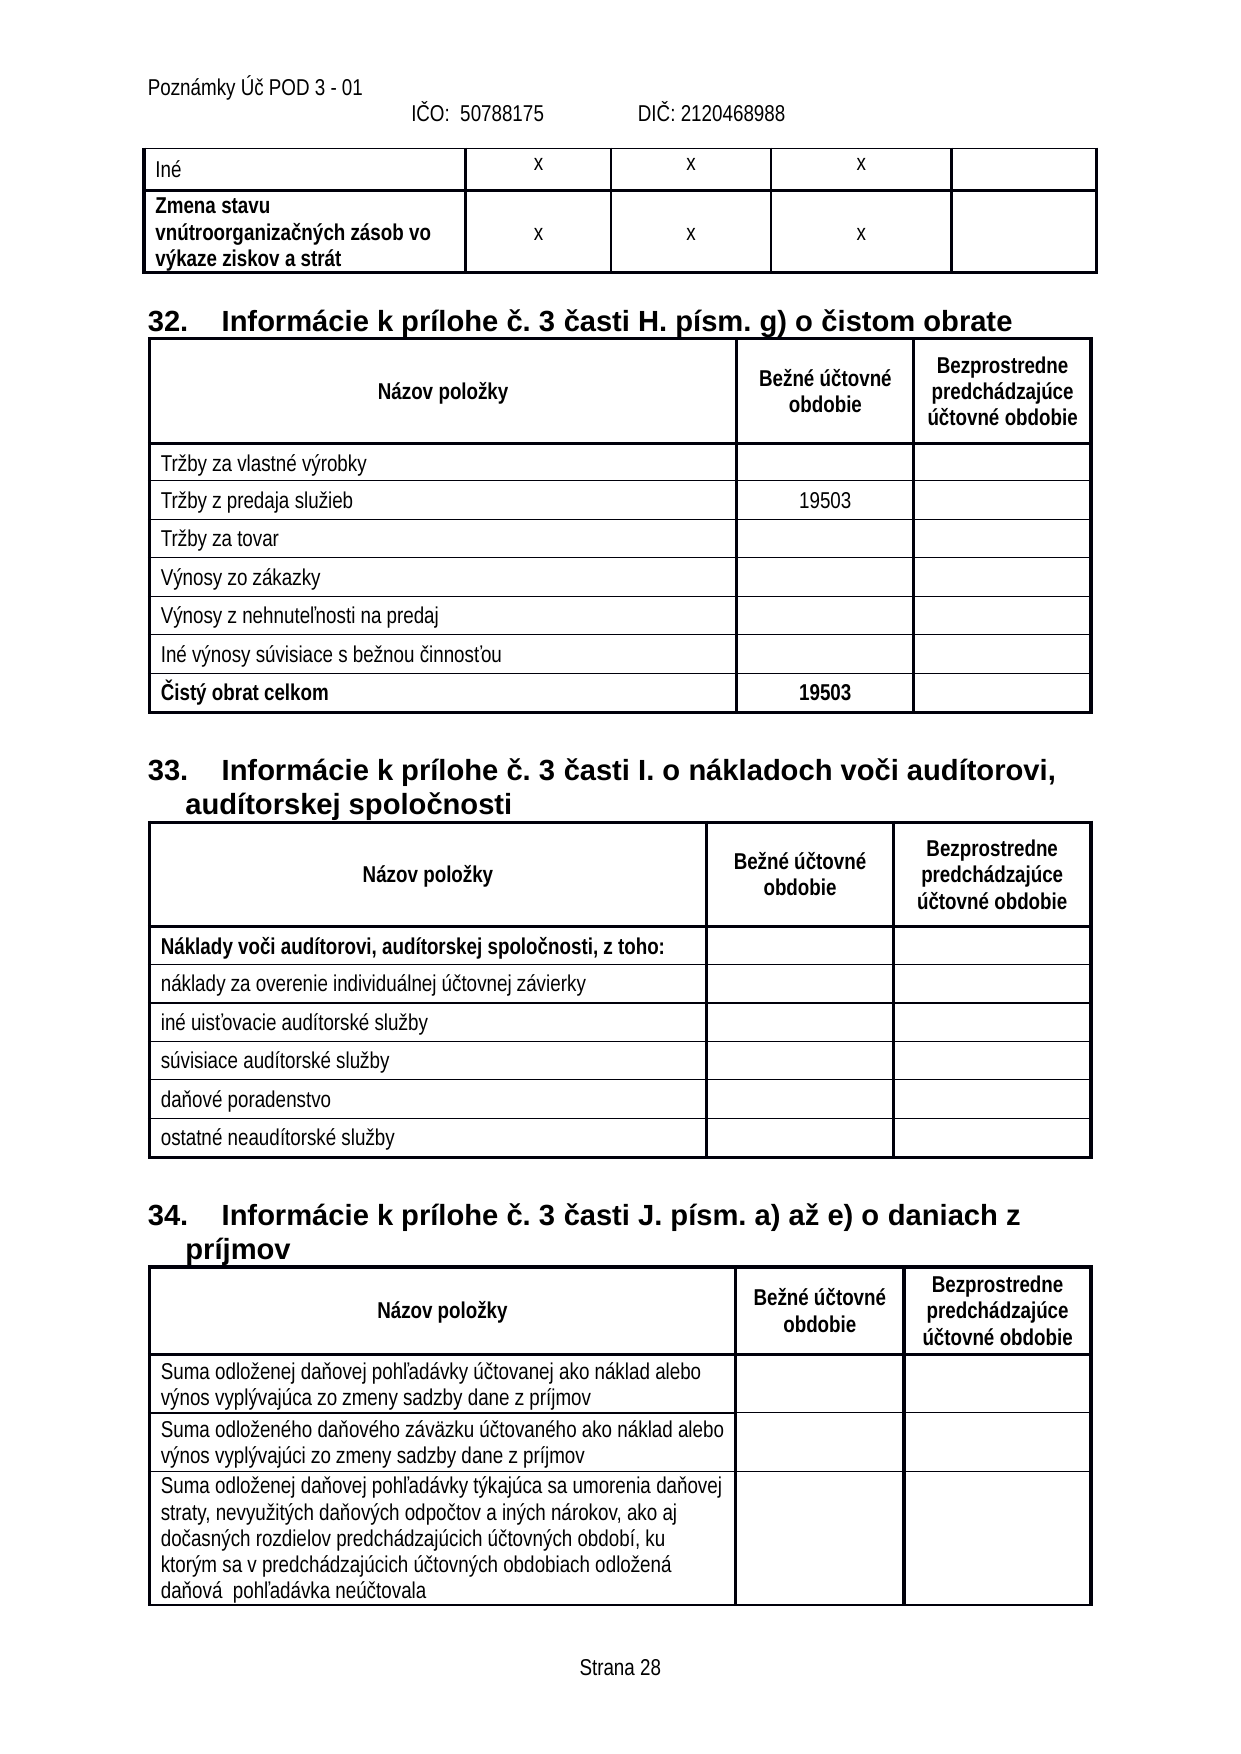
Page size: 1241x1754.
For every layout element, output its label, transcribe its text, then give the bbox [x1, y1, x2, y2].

table_cell x [772, 192, 950, 271]
table_cell x [612, 192, 770, 271]
table_cell [738, 635, 912, 672]
table_cell [708, 1042, 892, 1079]
table_cell Tržby z predaja služieb [151, 481, 735, 519]
table_cell [738, 445, 912, 480]
table_cell ostatné neaudítorské služby [151, 1119, 705, 1156]
title Informácie k prílohe č. 3 časti J. písm. a) až e) o daniach z príjmov [148, 1198, 1092, 1265]
table_cell Čistý obrat celkom [151, 674, 735, 711]
table_cell [737, 1413, 902, 1471]
table_cell x [467, 192, 610, 271]
table_header Názov položky [151, 340, 735, 442]
table_cell x [612, 149, 770, 189]
table_cell [738, 597, 912, 634]
table_header Bezprostredne predchádzajúce účtovné obdobie [895, 824, 1089, 925]
table_cell [906, 1472, 1089, 1604]
table_cell Iné výnosy súvisiace s bežnou činnosťou [151, 635, 735, 672]
table_header Bežné účtovné obdobie [738, 340, 912, 442]
table_cell náklady za overenie individuálnej účtovnej závierky [151, 965, 705, 1002]
table_cell [906, 1413, 1089, 1471]
table_header Bežné účtovné obdobie [737, 1269, 902, 1353]
table_cell [708, 1004, 892, 1041]
table_cell [895, 1119, 1089, 1156]
table_cell Výnosy z nehnuteľnosti na predaj [151, 597, 735, 634]
table_cell Náklady voči audítorovi, audítorskej spoločnosti, z toho: [151, 928, 705, 964]
table_cell [738, 558, 912, 596]
table_cell daňové poradenstvo [151, 1080, 705, 1117]
table_cell [895, 965, 1089, 1002]
table_cell [737, 1472, 902, 1604]
table_cell [737, 1356, 902, 1412]
table_cell x [467, 149, 610, 189]
title Informácie k prílohe č. 3 časti I. o nákladoch voči audítorovi, audítorskej spoločnosti [148, 753, 1092, 821]
table_cell 19503 [738, 481, 912, 519]
table_cell [915, 520, 1089, 557]
table_cell [708, 965, 892, 1002]
table_cell Suma odloženej daňovej pohľadávky účtovanej ako náklad alebo výnos vyplývajúca zo zmeny sadzby dane z príjmov [151, 1356, 734, 1412]
title Informácie k prílohe č. 3 časti H. písm. g) o čistom obrate [148, 304, 1092, 337]
table_cell [953, 192, 1095, 271]
table_cell [708, 928, 892, 964]
table_cell [895, 1042, 1089, 1079]
table_cell [708, 1080, 892, 1117]
table_cell [915, 674, 1089, 711]
table_cell Tržby za tovar [151, 520, 735, 557]
table_cell 19503 [738, 674, 912, 711]
table_cell súvisiace audítorské služby [151, 1042, 705, 1079]
table_header Bezprostredne predchádzajúce účtovné obdobie [915, 340, 1089, 442]
table_cell [915, 635, 1089, 672]
table_cell [915, 558, 1089, 596]
table_cell [953, 149, 1095, 189]
table_cell [915, 445, 1089, 480]
table_header Bežné účtovné obdobie [708, 824, 892, 925]
table_cell Tržby za vlastné výrobky [151, 445, 735, 480]
table_cell [915, 481, 1089, 519]
table_cell Zmena stavu vnútroorganizačných zásob vo výkaze ziskov a strát [146, 192, 464, 271]
table_cell [906, 1356, 1089, 1412]
table_cell [708, 1119, 892, 1156]
table_cell Iné [146, 149, 464, 189]
table_cell Suma odloženej daňovej pohľadávky týkajúca sa umorenia daňovej straty, nevyužitých daňových odpočtov a iných nárokov, ako aj dočasných rozdielov predchádzajúcich účtovných období, ku ktorým sa v predchádzajúcich účtovných obdobiach odložená daňová pohľadávka neúčtovala [151, 1472, 734, 1604]
table_cell [915, 597, 1089, 634]
table_cell [738, 520, 912, 557]
table_cell x [772, 149, 950, 189]
table_cell Výnosy zo zákazky [151, 558, 735, 596]
table_cell Suma odloženého daňového záväzku účtovaného ako náklad alebo výnos vyplývajúci zo zmeny sadzby dane z príjmov [151, 1414, 734, 1471]
table_cell [895, 1080, 1089, 1117]
table_cell [895, 1004, 1089, 1041]
table_cell [895, 928, 1089, 964]
table_header Názov položky [151, 824, 705, 925]
table_header Názov položky [151, 1269, 734, 1353]
table_header Bezprostredne predchádzajúce účtovné obdobie [906, 1269, 1089, 1353]
table_cell iné uisťovacie audítorské služby [151, 1004, 705, 1041]
